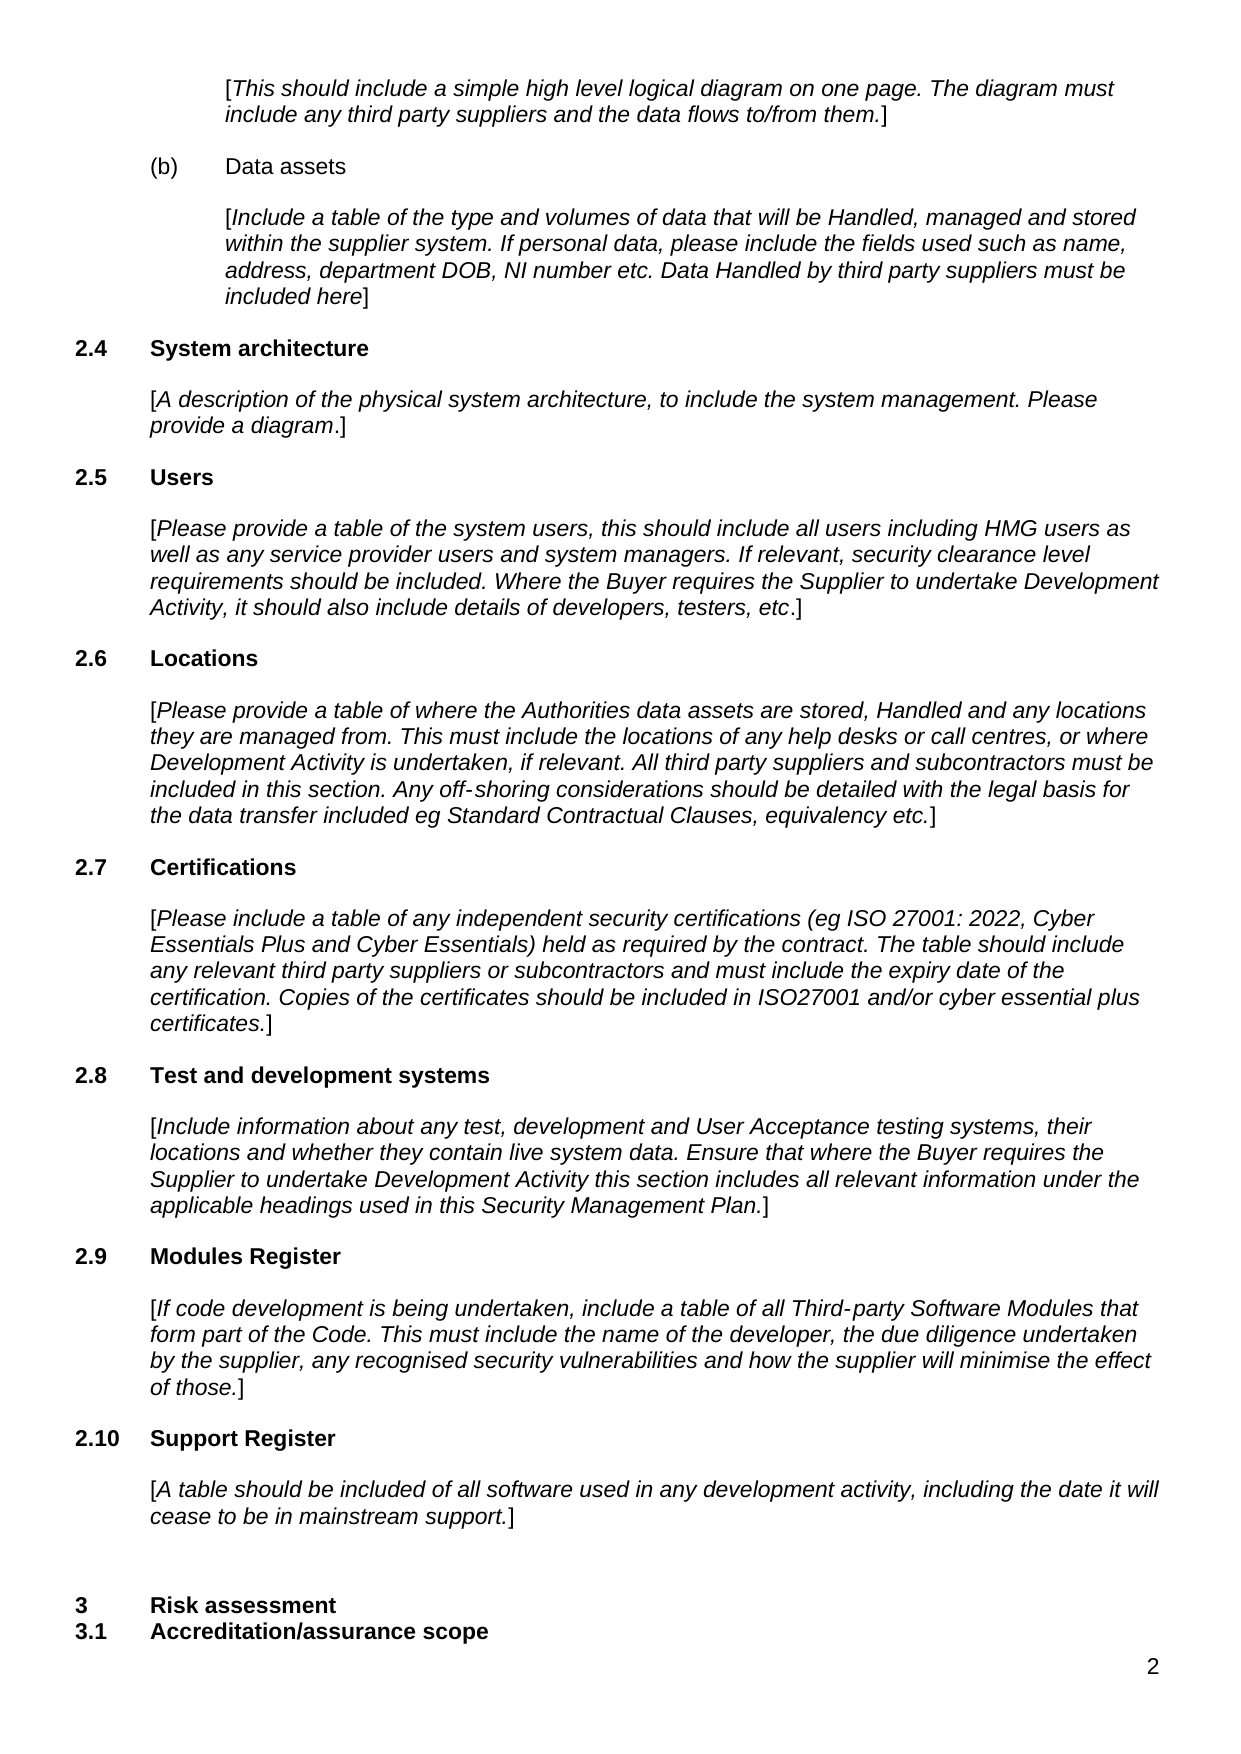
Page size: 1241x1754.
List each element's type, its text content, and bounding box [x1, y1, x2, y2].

list [This should include a simple high level logical diagram on one page. The diagram must include any third party suppliers and the data flows to/from them.] [225, 75, 1165, 128]
list Users [75, 463, 1165, 490]
list [A description of the physical system architecture, to include the system management. Please provide a diagram.] [150, 386, 1165, 438]
list [A table should be included of all software used in any development activity, including the date it will cease to be in mainstream support.] [150, 1476, 1165, 1529]
list [Include a table of the type and volumes of data that will be Handled, managed and stored within the supplier system. If personal data, please include the fields used such as name, address, department DOB, NI number etc. Data Handled by third party suppliers must be included here] [225, 204, 1165, 309]
list Test and development systems [75, 1062, 1165, 1088]
list Risk assessment [75, 1592, 1165, 1618]
list [Please provide a table of where the Authorities data assets are stored, Handled and any locations they are managed from. This must include the locations of any help desks or call centres, or where Development Activity is undertaken, if relevant. All third party suppliers and subcontractors must be included in this section. Any off‑shoring considerations should be detailed with the legal basis for the data transfer included eg Standard Contractual Clauses, equivalency etc.] [150, 697, 1165, 828]
list [Include information about any test, development and User Acceptance testing systems, their locations and whether they contain live system data. Ensure that where the Buyer requires the Supplier to undertake Development Activity this section includes all relevant information under the applicable headings used in this Security Management Plan.] [150, 1113, 1165, 1218]
list [Please provide a table of the system users, this should include all users including HMG users as well as any service provider users and system managers. If relevant, security clearance level requirements should be included. Where the Buyer requires the Supplier to undertake Development Activity, it should also include details of developers, testers, etc.] [150, 515, 1165, 620]
list [Please include a table of any independent security certifications (eg ISO 27001: 2022, Cyber Essentials Plus and Cyber Essentials) held as required by the contract. The table should include any relevant third party suppliers or subcontractors and must include the expiry date of the certification. Copies of the certificates should be included in Appendix 1.] [150, 905, 1165, 1037]
list Support Register [75, 1425, 1165, 1451]
list Locations [75, 645, 1165, 672]
list Data assets [150, 153, 1165, 179]
list Certifications [75, 853, 1165, 880]
list Modules Register [75, 1243, 1165, 1270]
list System architecture [75, 334, 1165, 361]
list [If code development is being undertaken, include a table of all Third‑party Software Modules that form part of the Code. This must include the name of the developer, the due diligence undertaken by the supplier, any recognised security vulnerabilities and how the supplier will minimise the effect of those.] [150, 1295, 1165, 1400]
list Accreditation/assurance scope [75, 1618, 1165, 1644]
